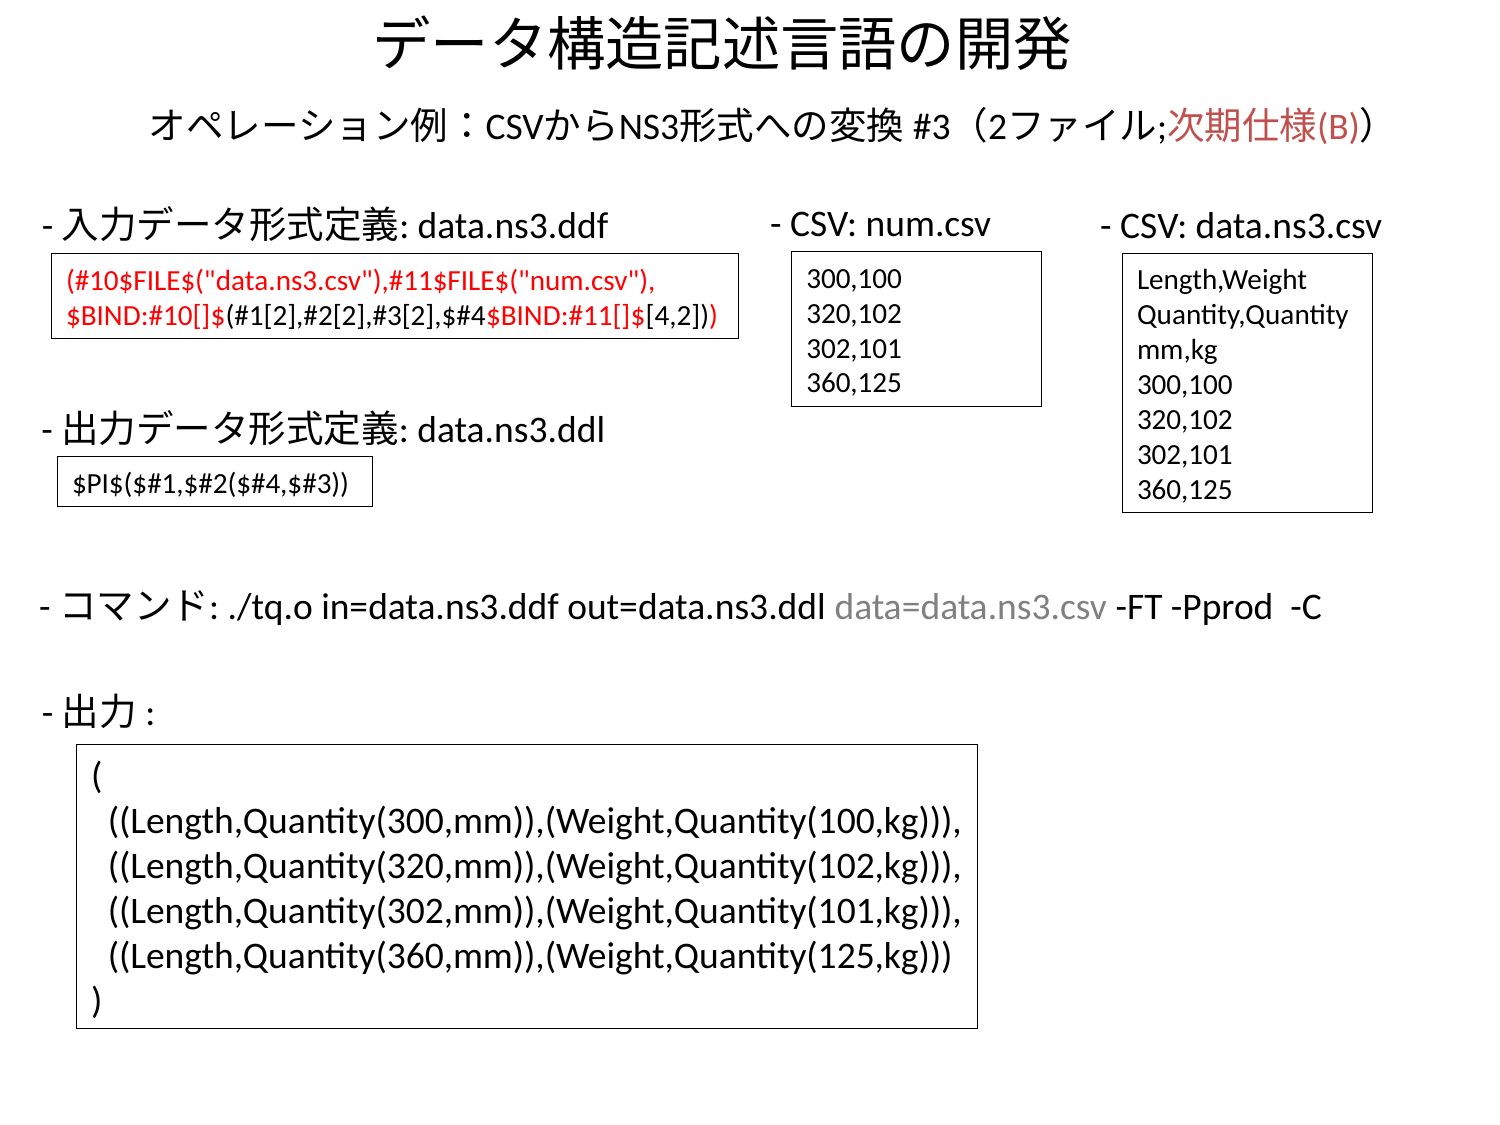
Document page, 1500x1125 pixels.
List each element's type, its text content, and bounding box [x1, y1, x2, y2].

text_box 300,100 320,102 302,101 360,125 [791, 251, 1042, 407]
text_box - 出力 : [27, 680, 179, 741]
text_box - コマンド: ./tq.o in=data.ns3.ddf out=data.ns3.ddl data=data.ns3.csv -FT -Pprod -C [24, 574, 1337, 635]
text_box オペレーション例：CSVからNS3形式への変換 #3（2ファイル;次期仕様(B)） [134, 94, 1413, 155]
text_box - 入力データ形式定義: data.ns3.ddf [27, 194, 624, 254]
text_box ( ((Length,Quantity(300,mm)),(Weight,Quantity(100,kg))), ((Length,Quantity(320,mm)),(Weight,Quantity(102,kg))), ((Length,Quantity(302,mm)),(Weight,Quantity(101,kg))), ((Length,Quantity(360,mm)),(Weight,Quantity(125,kg))) ) [76, 744, 978, 1029]
text_box - 出力データ形式定義: data.ns3.ddl [26, 397, 621, 458]
text_box $PI$($#1,$#2($#4,$#3)) [57, 458, 373, 507]
text_box データ構造記述言語の開発 [357, 0, 1087, 85]
text_box Length,Weight Quantity,Quantity mm,kg 300,100 320,102 302,101 360,125 [1122, 254, 1373, 513]
text_box - CSV: num.csv [755, 191, 1007, 251]
text_box (#10$FILE$("data.ns3.csv"),#11$FILE$("num.csv"), $BIND:#10[]$(#1[2],#2[2],#3[2],$#4$BIND:#11[]$[4,2])) [51, 253, 739, 339]
text_box - CSV: data.ns3.csv [1085, 193, 1398, 254]
